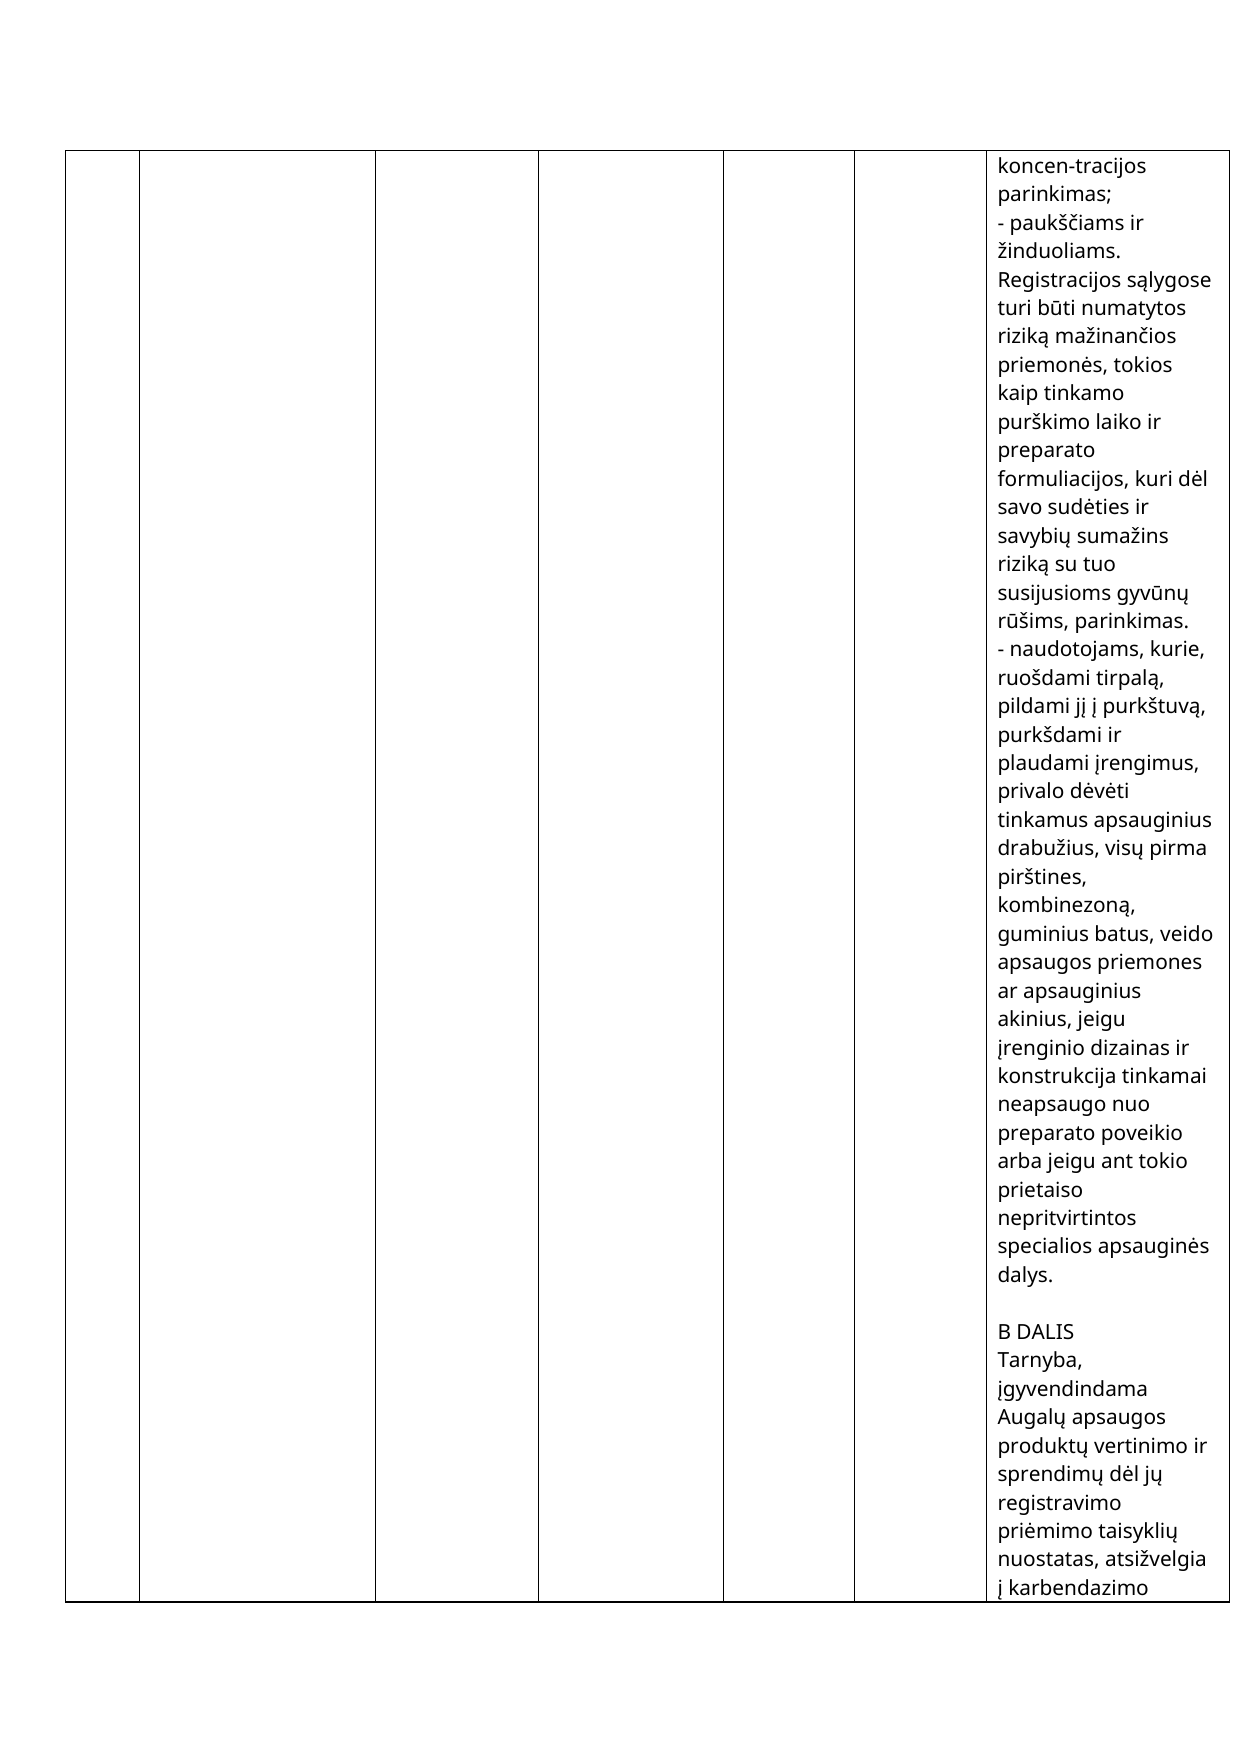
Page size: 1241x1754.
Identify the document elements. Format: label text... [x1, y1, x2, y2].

table_cell [66, 151, 139, 1601]
table_cell koncen-tracijos parinkimas; - paukščiams ir žinduoliams. Registracijos sąlygose turi būti numatytos riziką mažinančios priemonės, tokios kaip tinkamo purškimo laiko ir preparato formuliacijos, kuri dėl savo sudėties ir savybių sumažins riziką su tuo susijusioms gyvūnų rūšims, parinkimas. - naudotojams, kurie, ruošdami tirpalą, pildami jį į purkštuvą, purkšdami ir plaudami įrengimus, privalo dėvėti tinkamus apsauginius drabužius, visų pirma pirštines, kombinezoną, guminius batus, veido apsaugos priemones ar apsauginius akinius, jeigu įrenginio dizainas ir konstrukcija tinkamai neapsaugo nuo preparato poveikio arba jeigu ant tokio prietaiso nepritvirtintos specialios apsauginės dalys. B DALIS Tarnyba, įgyvendindama Augalų apsaugos produktų vertinimo ir sprendimų dėl jų registravimo priėmimo taisyklių nuostatas, atsižvelgia į karbendazimo [987, 151, 1229, 1601]
table_cell [855, 151, 986, 1601]
table_cell [724, 151, 854, 1601]
table_cell [140, 151, 375, 1601]
table_cell [539, 151, 723, 1601]
table_cell [376, 151, 538, 1601]
